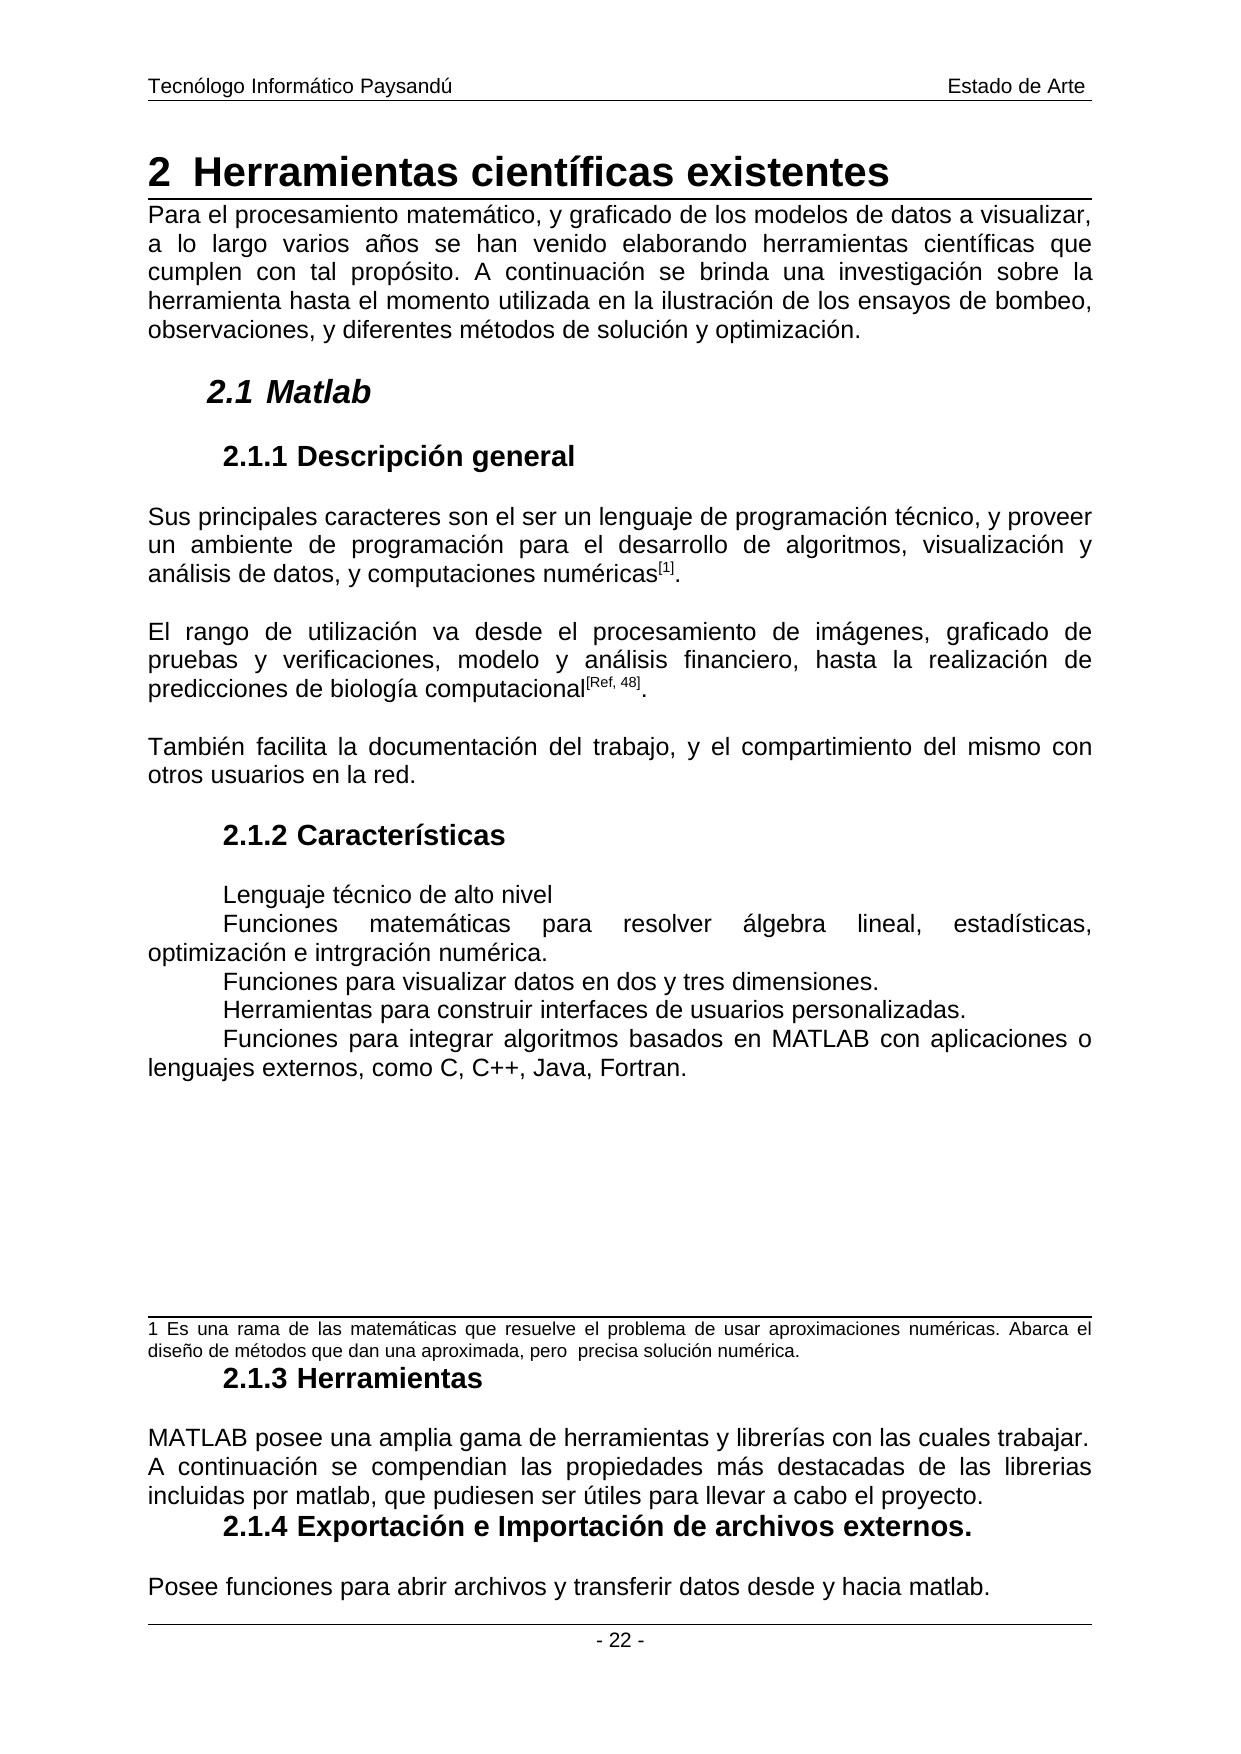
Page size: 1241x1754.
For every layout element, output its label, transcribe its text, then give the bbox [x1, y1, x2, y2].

text El rango de utilización va desde el procesamiento de imágenes, graficado de pruebas y verificaciones, modelo y análisis financiero, hasta la realización de predicciones de biología computacional[Ref, 48]. [148, 617, 1092, 703]
text Sus principales caracteres son el ser un lenguaje de programación técnico, y proveer un ambiente de programación para el desarrollo de algoritmos, visualización y análisis de datos, y computaciones numéricas[1]. [148, 502, 1092, 588]
text Para el procesamiento matemático, y graficado de los modelos de datos a visualizar, a lo largo varios años se han venido elaborando herramientas científicas que cumplen con tal propósito. A continuación se brinda una investigación sobre la herramienta hasta el momento utilizada en la ilustración de los ensayos de bombeo, observaciones, y diferentes métodos de solución y optimización. [148, 200, 1092, 343]
subtitle Características [223, 818, 1092, 852]
text Funciones para integrar algoritmos basados en MATLAB con aplicaciones o lenguajes externos, como C, C++, Java, Fortran. [148, 1024, 1092, 1082]
subtitle Matlab [207, 372, 1092, 411]
text MATLAB posee una amplia gama de herramientas y librerías con las cuales trabajar. [148, 1423, 1092, 1452]
text Funciones matemáticas para resolver álgebra lineal, estadísticas, optimización e intrgración numérica. [148, 909, 1092, 967]
subtitle Herramientas [223, 1361, 1092, 1394]
subtitle Herramientas científicas existentes [148, 148, 1092, 198]
subtitle Exportación e Importación de archivos externos. [223, 1509, 1092, 1543]
text También facilita la documentación del trabajo, y el compartimiento del mismo con otros usuarios en la red. [148, 732, 1092, 789]
text Lenguaje técnico de alto nivel [148, 880, 1092, 909]
subtitle Descripción general [223, 439, 1092, 473]
text 1 Es una rama de las matemáticas que resuelve el problema de usar aproximaciones numéricas. Abarca el diseño de métodos que dan una aproximada, pero precisa solución numérica. [148, 1318, 1092, 1361]
text Funciones para visualizar datos en dos y tres dimensiones. [148, 967, 1092, 995]
text A continuación se compendian las propiedades más destacadas de las librerias incluidas por matlab, que pudiesen ser útiles para llevar a cabo el proyecto. [148, 1452, 1092, 1509]
text Posee funciones para abrir archivos y transferir datos desde y hacia matlab. [148, 1572, 1092, 1601]
text Herramientas para construir interfaces de usuarios personalizadas. [148, 995, 1092, 1024]
